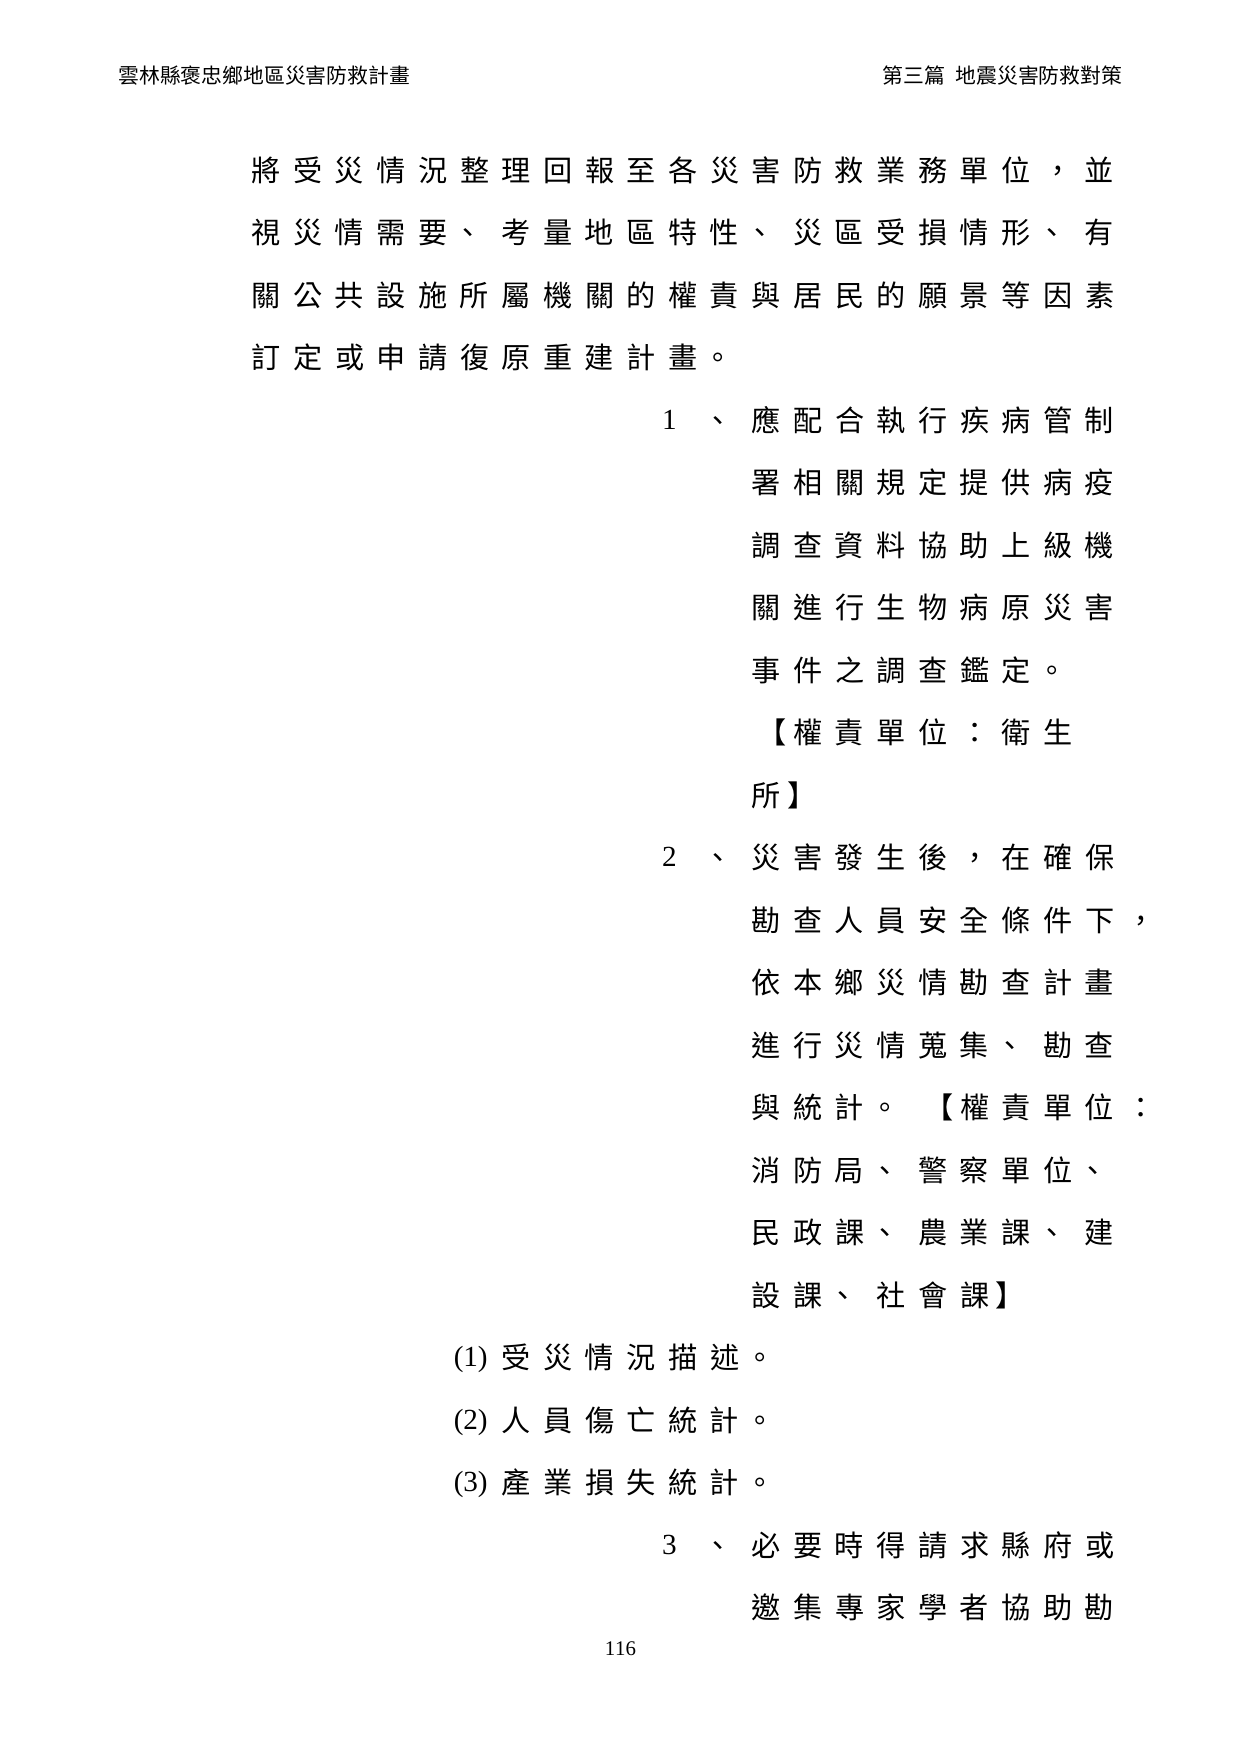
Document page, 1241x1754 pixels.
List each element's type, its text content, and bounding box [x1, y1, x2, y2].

list 產業損失統計。 [413, 1439, 1120, 1502]
list 人員傷亡統計。 [413, 1377, 1120, 1439]
list 受災情況描述。 [413, 1314, 1120, 1377]
text 將受災情況整理回報至各災害防救業務單位，並視災情需要、考量地區特性、災區受損情形、有關公共設施所屬機關的權責與居民的願景等因素訂定或申請復原重建計畫。 [213, 127, 1120, 377]
list 必要時得請求縣府或邀集專家學者協助勘 [626, 1502, 1120, 1627]
list 應配合執行疾病管制署相關規定提供病疫調查資料協助上級機關進行生物病原災害事件之調查鑑定。【權責單位：衛生所】 [626, 377, 1120, 814]
list 災害發生後，在確保勘查人員安全條件下，依本鄉災情勘查計畫進行災情蒐集、勘查與統計。【權責單位：消防局、警察單位、民政課、農業課、建設課、社會課】 [626, 814, 1120, 1314]
